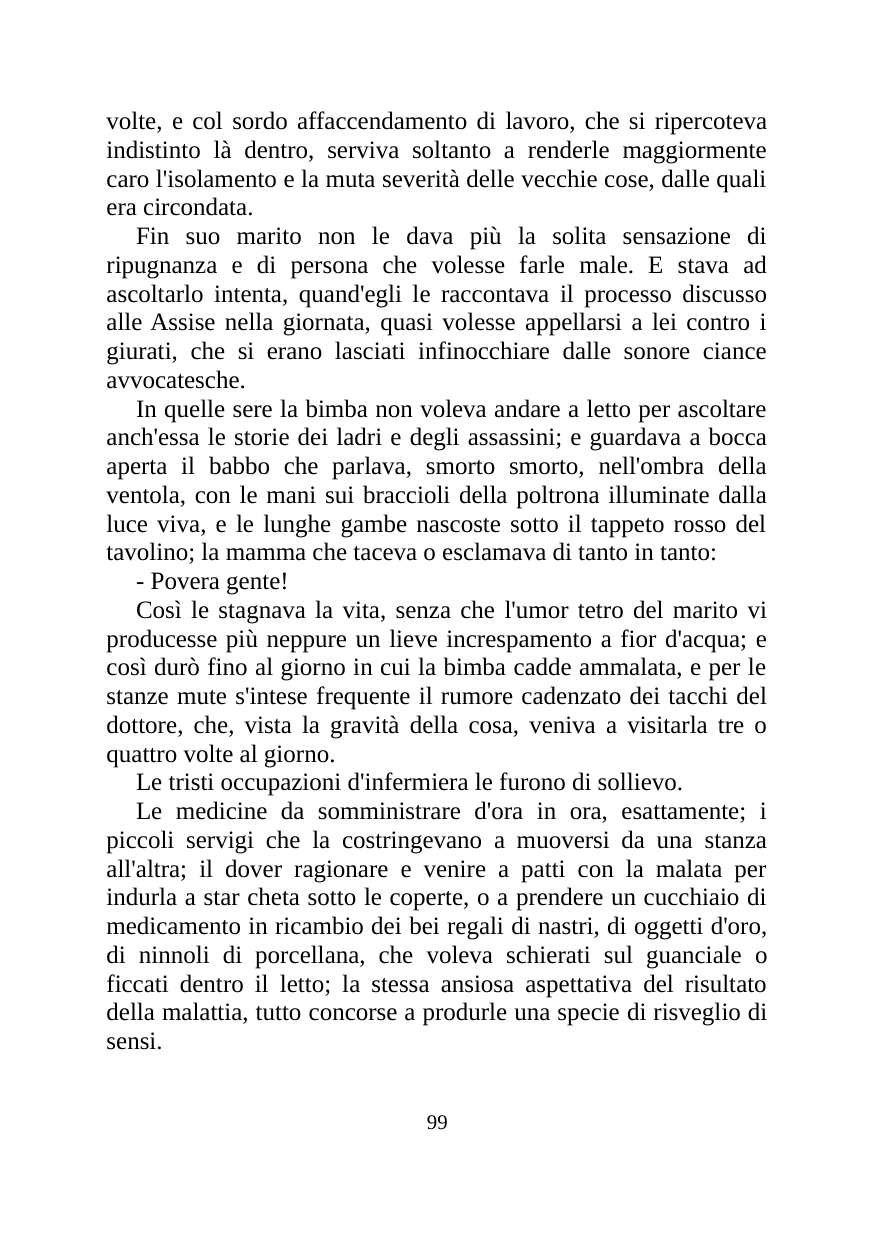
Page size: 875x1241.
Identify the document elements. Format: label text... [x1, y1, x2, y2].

text In quelle sere la bimba non voleva andare a letto per ascoltare anch'essa le storie dei ladri e degli assassini; e guardava a bocca aperta il babbo che parlava, smorto smorto, nell'ombra della ventola, con le mani sui braccioli della poltrona illuminate dalla luce viva, e le lunghe gambe nascoste sotto il tappeto rosso del tavolino; la mamma che taceva o esclamava di tanto in tanto: [106, 394, 768, 566]
text volte, e col sordo affaccendamento di lavoro, che si ripercoteva indistinto là dentro, serviva soltanto a renderle maggiormente caro l'isolamento e la muta severità delle vecchie cose, dalle quali era circondata. [106, 106, 768, 221]
text Così le stagnava la vita, senza che l'umor tetro del marito vi producesse più neppure un lieve increspamento a fior d'acqua; e così durò fino al giorno in cui la bimba cadde ammalata, e per le stanze mute s'intese frequente il rumore cadenzato dei tacchi del dottore, che, vista la gravità della cosa, veniva a visitarla tre o quattro volte al giorno. [106, 595, 768, 767]
text - Povera gente! [106, 566, 768, 595]
text Fin suo marito non le dava più la solita sensazione di ripugnanza e di persona che volesse farle male. E stava ad ascoltarlo intenta, quand'egli le raccontava il processo discusso alle Assise nella giornata, quasi volesse appellarsi a lei contro i giurati, che si erano lasciati infinocchiare dalle sonore ciance avvocatesche. [106, 221, 768, 394]
text Le medicine da somministrare d'ora in ora, esattamente; i piccoli servigi che la costringevano a muoversi da una stanza all'altra; il dover ragionare e venire a patti con la malata per indurla a star cheta sotto le coperte, o a prendere un cucchiaio di medicamento in ricambio dei bei regali di nastri, di oggetti d'oro, di ninnoli di porcellana, che voleva schierati sul guanciale o ficcati dentro il letto; la stessa ansiosa aspettativa del risultato della malattia, tutto concorse a produrle una specie di risveglio di sensi. [106, 796, 768, 1055]
text Le tristi occupazioni d'infermiera le furono di sollievo. [106, 767, 768, 796]
